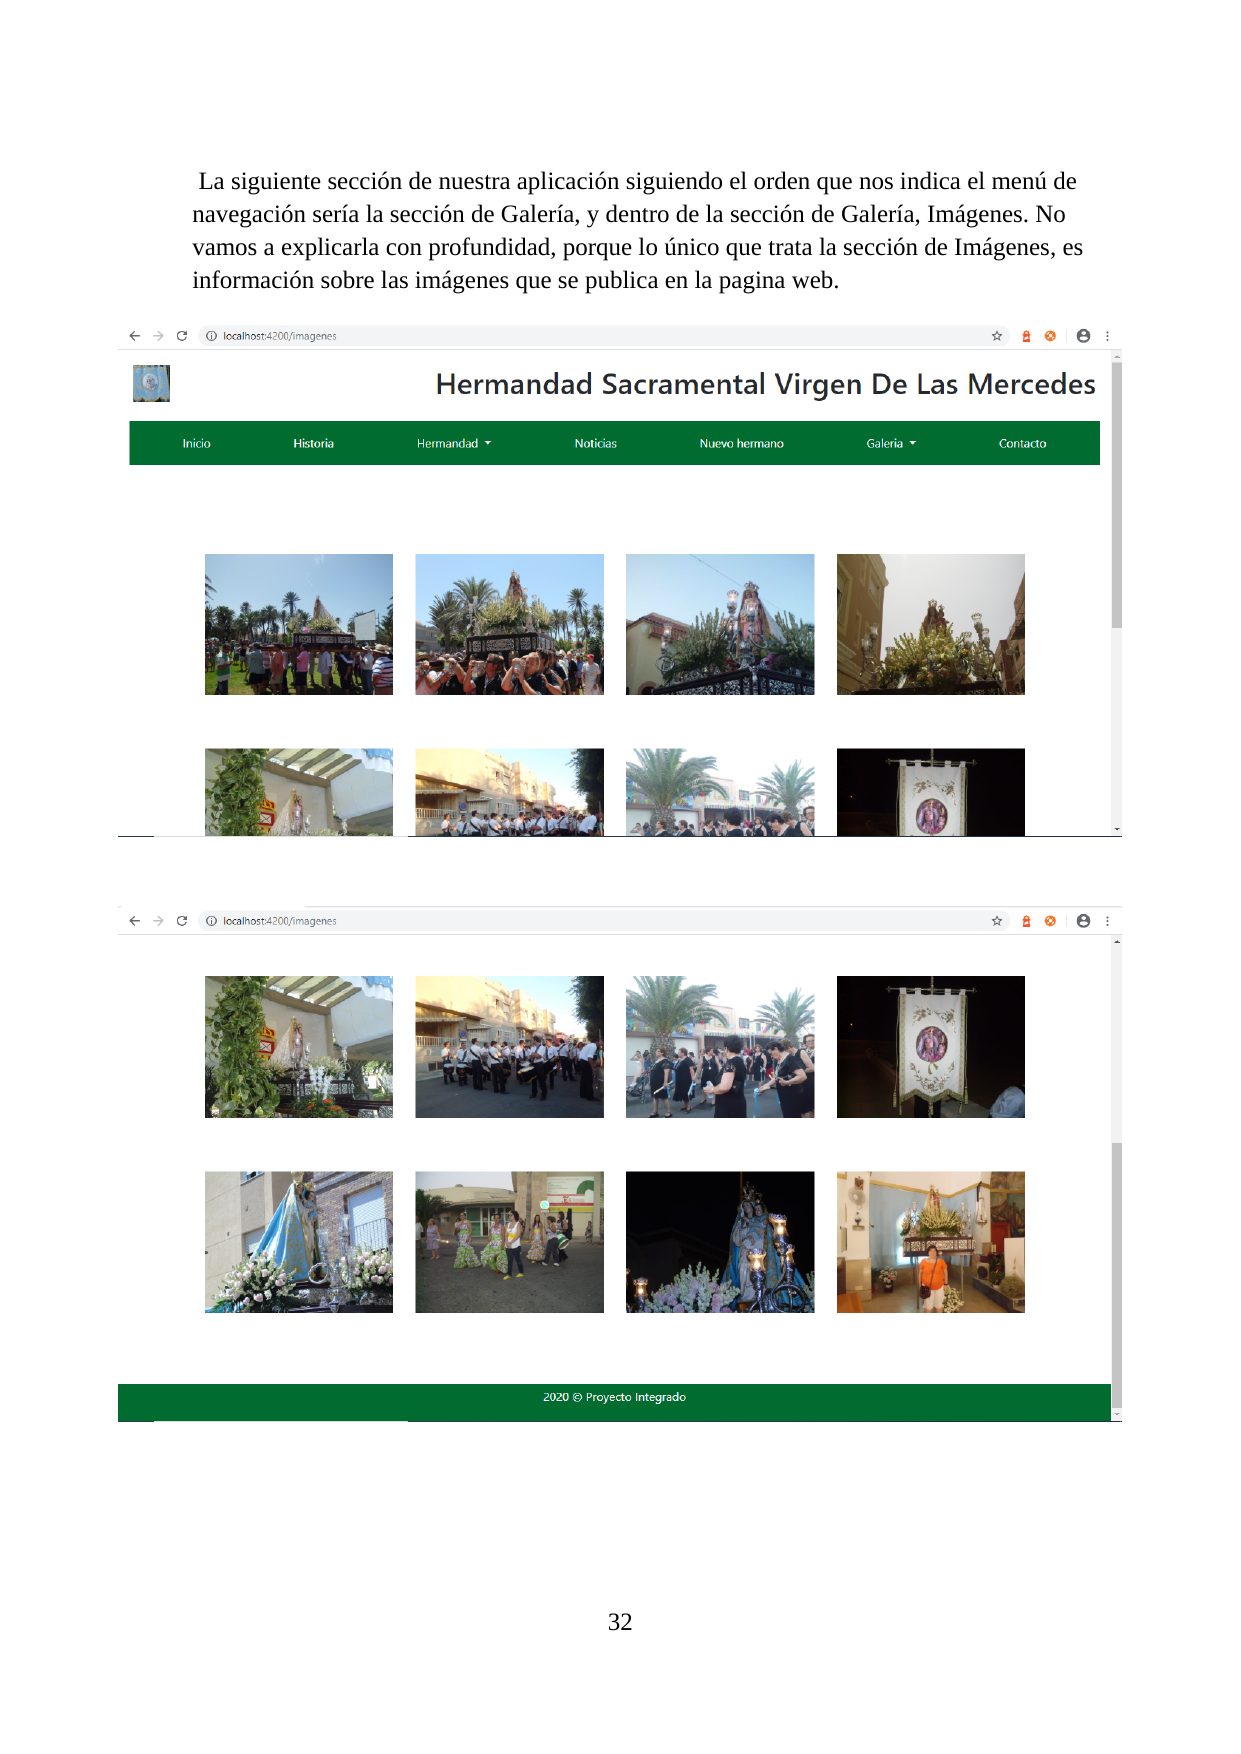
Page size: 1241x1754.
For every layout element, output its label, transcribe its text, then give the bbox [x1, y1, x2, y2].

picture [118, 906, 1123, 1422]
text La siguiente sección de nuestra aplicación siguiendo el orden que nos indica el menú de navegación sería la sección de Galería, y dentro de la sección de Galería, Imágenes. No vamos a explicarla con profundidad, porque lo único que trata la sección de Imágenes, es información sobre las imágenes que se publica en la pagina web. [118, 166, 1122, 293]
picture [118, 325, 1123, 837]
